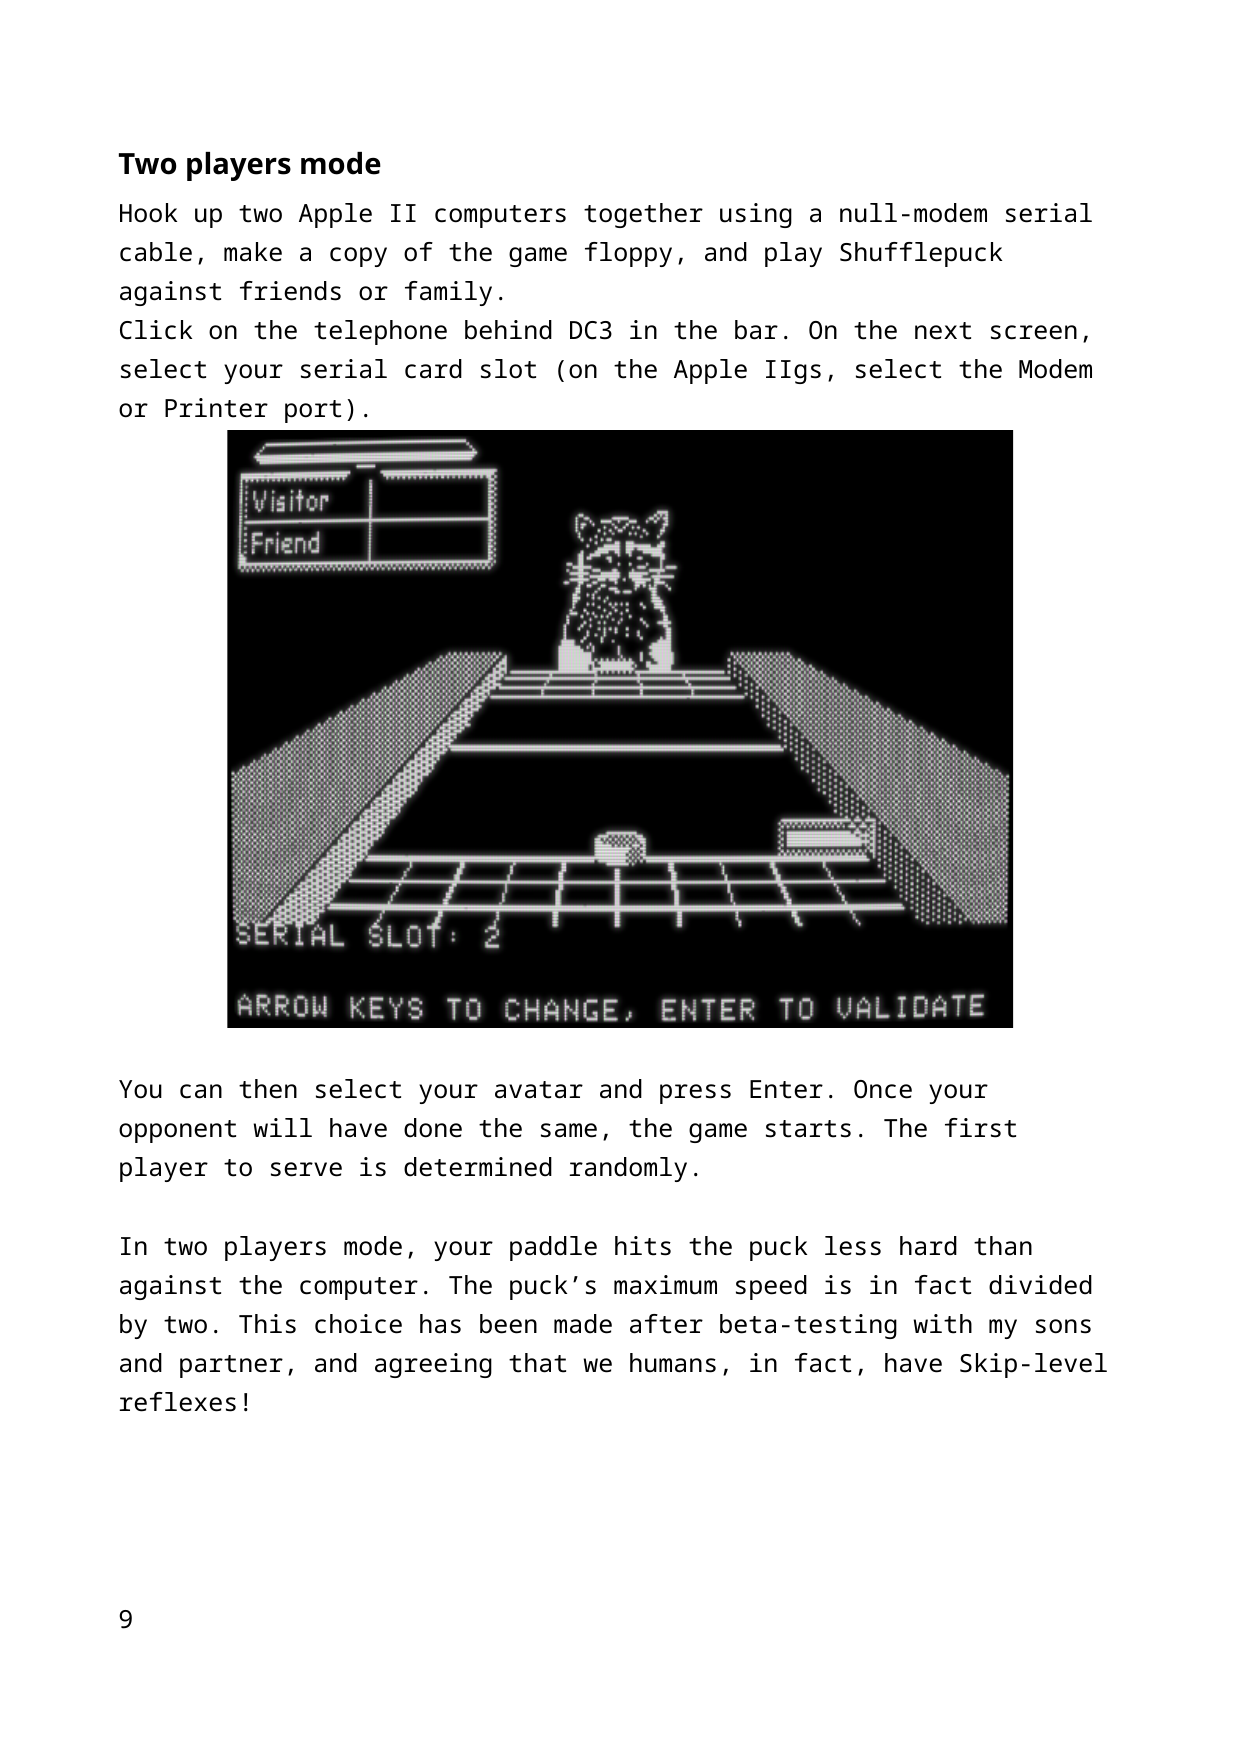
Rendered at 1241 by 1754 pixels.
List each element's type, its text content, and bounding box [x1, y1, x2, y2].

text You can then select your avatar and press Enter. Once your opponent will have done the same, the game starts. The first player to serve is determined randomly. [118, 1071, 1122, 1184]
picture [227, 430, 1014, 1028]
subtitle Two players mode [118, 143, 1122, 183]
text In two players mode, your paddle hits the puck less hard than against the computer. The puck’s maximum speed is in fact divided by two. This choice has been made after beta-testing with my sons and partner, and agreeing that we humans, in fact, have Skip-level reflexes! [118, 1228, 1122, 1419]
text Click on the telephone behind DC3 in the bar. On the next screen, select your serial card slot (on the Apple IIgs, select the Modem or Printer port). [118, 313, 1122, 425]
text Hook up two Apple II computers together using a null-modem serial cable, make a copy of the game floppy, and play Shufflepuck against friends or family. [118, 195, 1122, 308]
